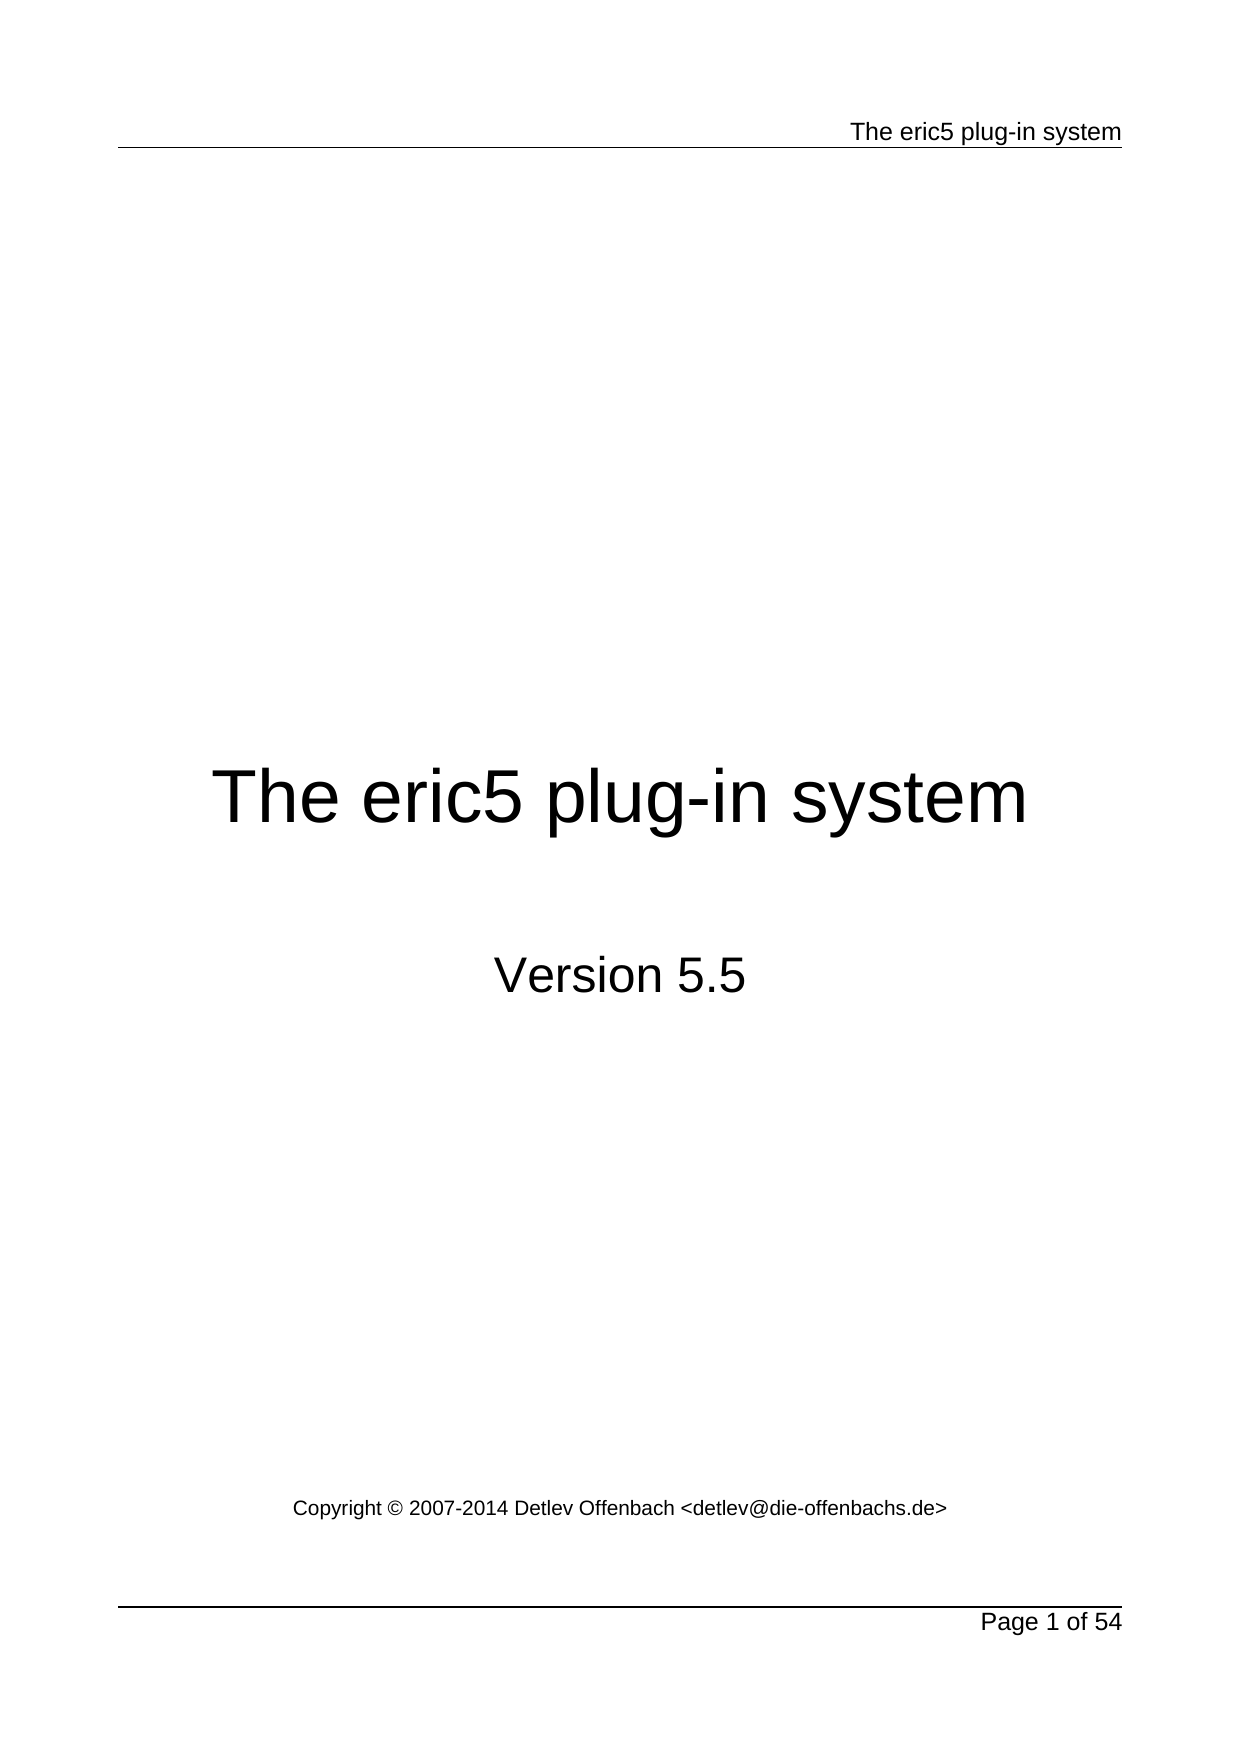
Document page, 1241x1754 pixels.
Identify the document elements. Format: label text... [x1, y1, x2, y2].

text The eric5 plug-in system [118, 754, 1122, 838]
text Copyright © 2007-2014 Detlev Offenbach <detlev@die-offenbachs.de> [118, 1497, 1122, 1520]
text Version 5.5 [118, 947, 1122, 1003]
